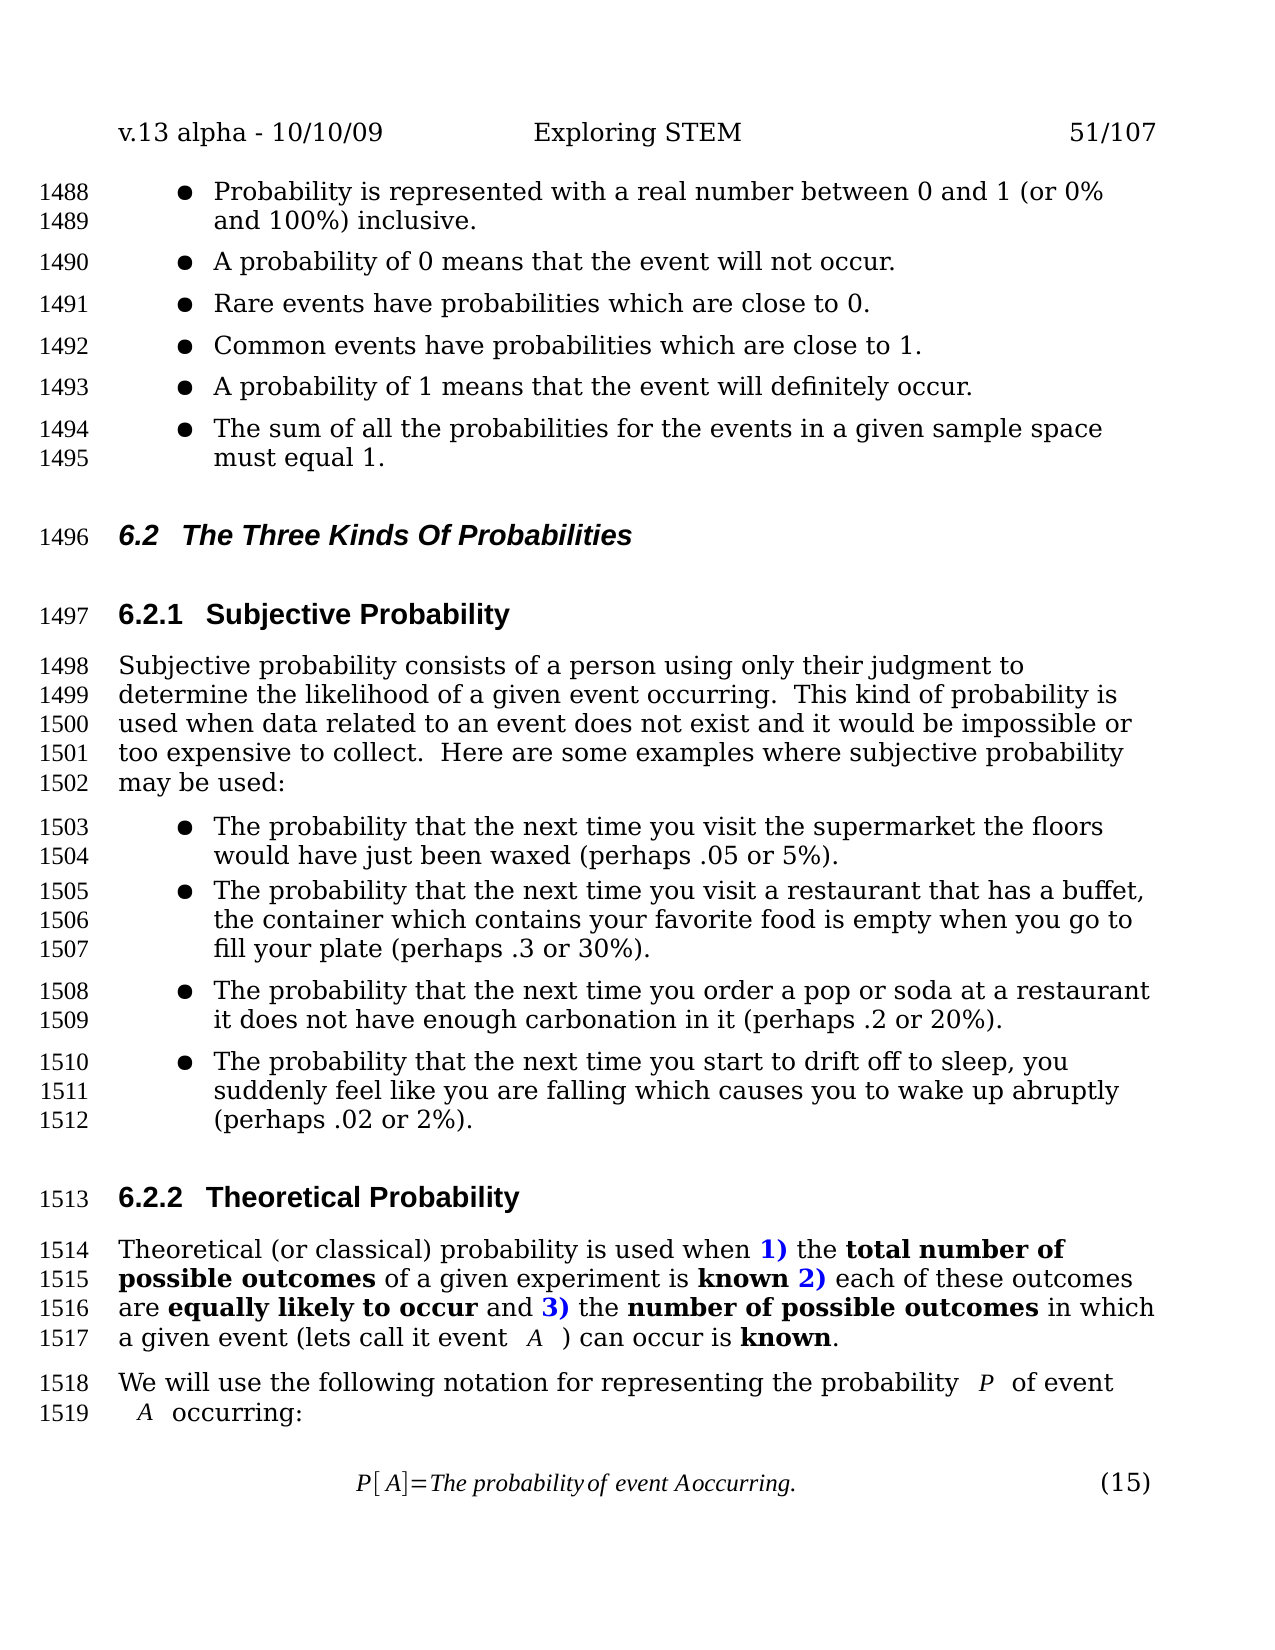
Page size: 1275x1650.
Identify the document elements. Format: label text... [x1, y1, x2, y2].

text We will use the following notation for representing the probabilityof eventoccurring: [118, 1368, 1157, 1427]
table_header [118, 1463, 1041, 1504]
table_header (15) [1041, 1463, 1157, 1504]
list The probability that the next time you order a pop or soda at a restaurant it does not have enough carbonation in it (perhaps .2 or 20%). [175, 976, 1157, 1035]
text Subjective probability consists of a person using only their judgment to determine the likelihood of a given event occurring. This kind of probability is used when data related to an event does not exist and it would be impossible or too expensive to collect. Here are some examples where subjective probability may be used: [118, 651, 1157, 797]
subtitle Subjective Probability [118, 597, 1157, 630]
subtitle Theoretical Probability [118, 1180, 1157, 1214]
list The probability that the next time you visit the supermarket the floors would have just been waxed (perhaps .05 or 5%). [175, 812, 1157, 870]
list A probability of 0 means that the event will not occur. [175, 248, 1157, 277]
list Probability is represented with a real number between 0 and 1 (or 0% and 100%) inclusive. [175, 177, 1157, 235]
list The probability that the next time you start to drift off to sleep, you suddenly feel like you are falling which causes you to wake up abruptly (perhaps .02 or 2%). [175, 1047, 1157, 1135]
list Rare events have probabilities which are close to 0. [175, 289, 1157, 318]
subtitle The Three Kinds Of Probabilities [118, 518, 1157, 552]
list Common events have probabilities which are close to 1. [175, 331, 1157, 360]
text Theoretical (or classical) probability is used when 1) the total number of possible outcomes of a given experiment is known 2) each of these outcomes are equally likely to occur and 3) the number of possible outcomes in which a given event (lets call it event) can occur is known. [118, 1235, 1157, 1353]
list A probability of 1 means that the event will definitely occur. [175, 373, 1157, 402]
list The probability that the next time you visit a restaurant that has a buffet, the container which contains your favorite food is empty when you go to fill your plate (perhaps .3 or 30%). [175, 876, 1157, 964]
list The sum of all the probabilities for the events in a given sample space must equal 1. [175, 414, 1157, 473]
